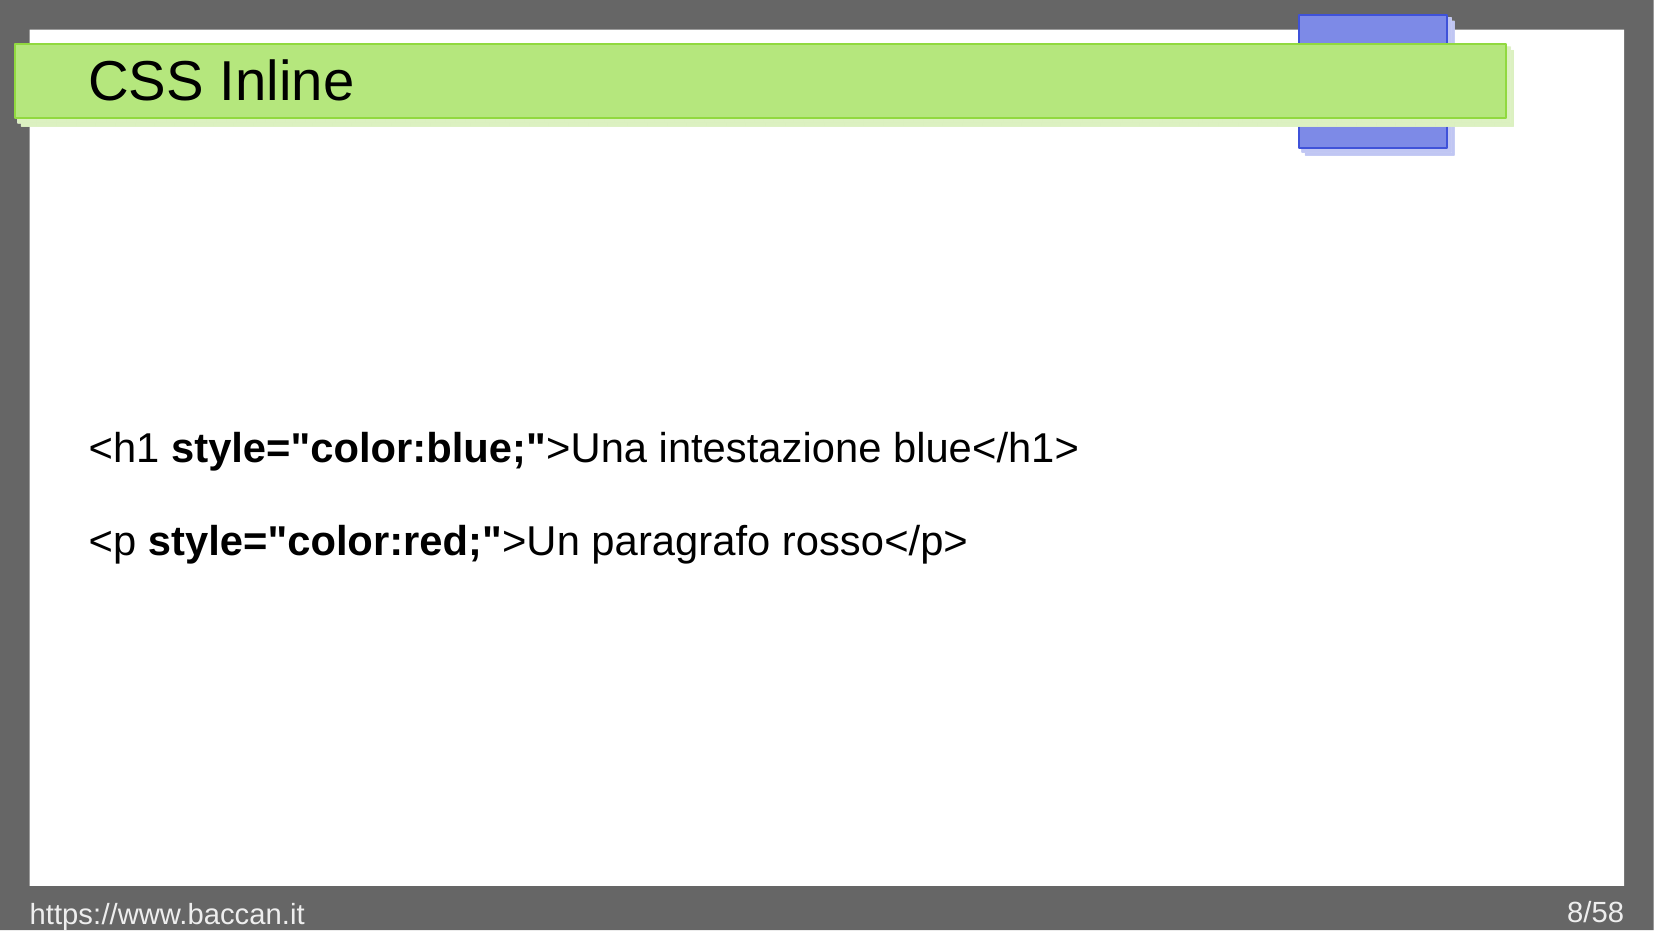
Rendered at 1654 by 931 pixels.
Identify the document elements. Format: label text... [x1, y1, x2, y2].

title CSS Inline [88, 44, 1506, 119]
text_box <h1 style="color:blue;">Una intestazione blue</h1> <p style="color:red;">Un paragrafo rosso</p> [88, 169, 1565, 820]
